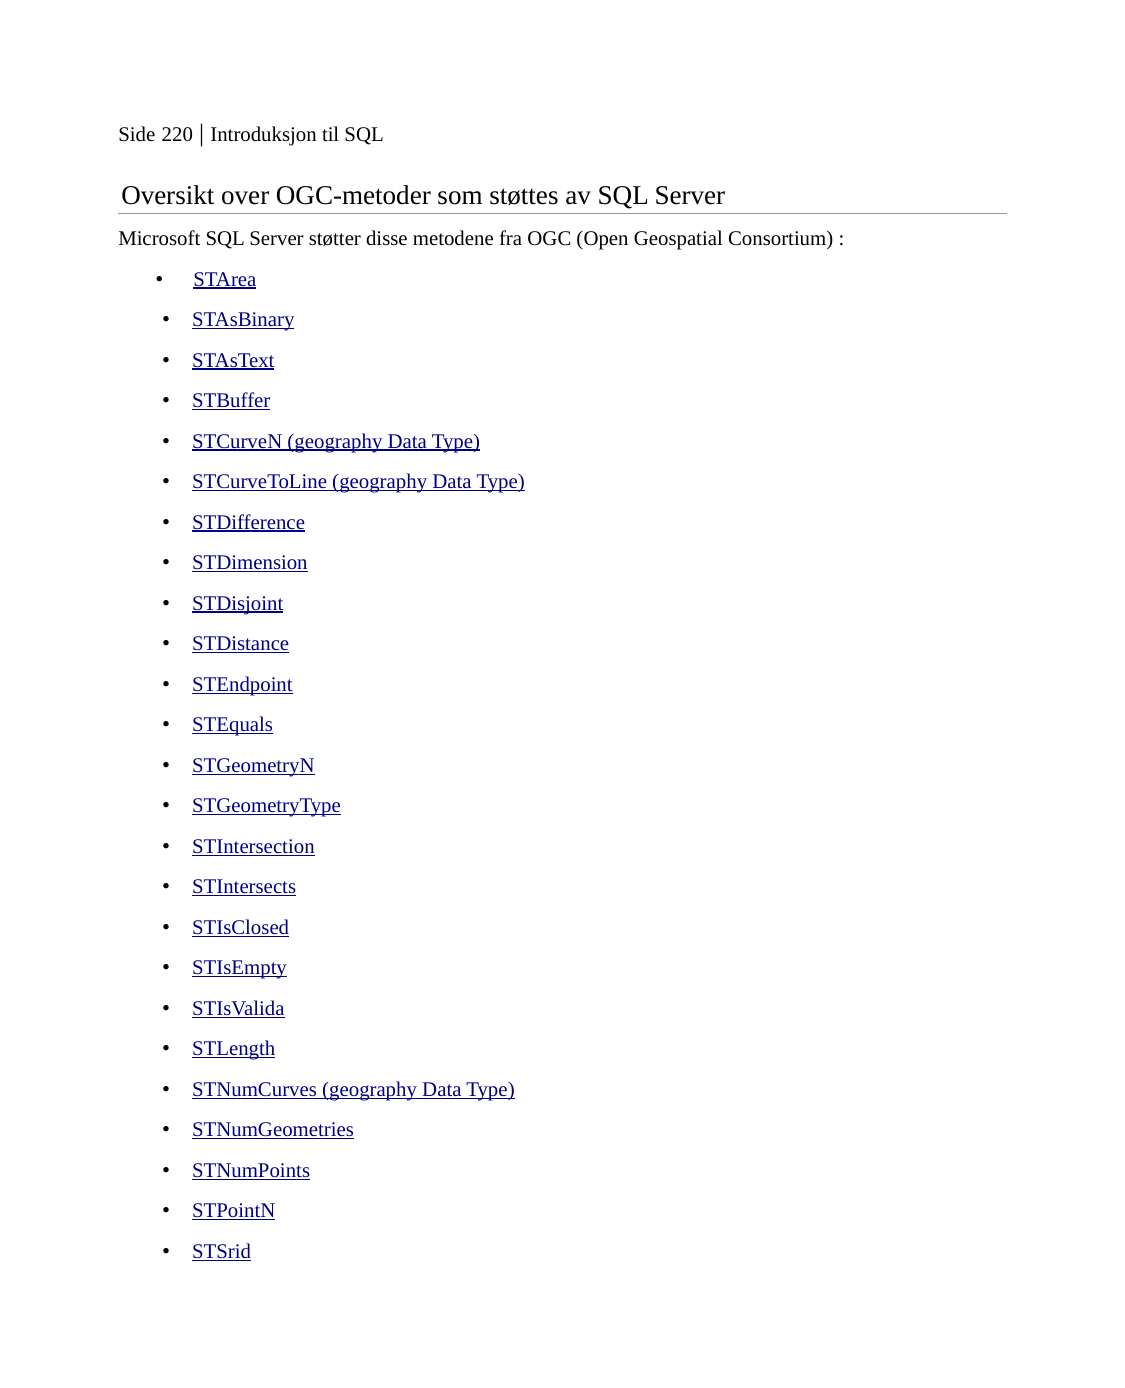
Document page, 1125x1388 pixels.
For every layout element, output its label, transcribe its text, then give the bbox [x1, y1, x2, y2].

list STNumPoints [162, 1158, 1007, 1182]
list STBuffer [162, 388, 1007, 412]
list STCurveToLine (geography Data Type) [162, 469, 1007, 493]
list STDimension [162, 550, 1007, 574]
list STGeometryType [162, 793, 1007, 817]
list STCurveN (geography Data Type) [162, 428, 1007, 453]
list STIsEmpty [162, 955, 1007, 979]
list STIsValida [162, 996, 1007, 1020]
text Microsoft SQL Server støtter disse metodene fra OGC (Open Geospatial Consortium) : [118, 226, 1007, 250]
list STNumCurves (geography Data Type) [162, 1077, 1007, 1101]
list STPointN [162, 1198, 1007, 1222]
list STDistance [162, 631, 1007, 655]
list STIntersection [162, 834, 1007, 858]
list STEndpoint [162, 672, 1007, 696]
list STArea [156, 266, 1007, 291]
list STNumGeometries [162, 1117, 1007, 1141]
list STGeometryN [162, 753, 1007, 777]
list STIntersects [162, 874, 1007, 898]
list STEquals [162, 712, 1007, 736]
list STIsClosed [162, 915, 1007, 939]
list STDisjoint [162, 591, 1007, 615]
list STLength [162, 1036, 1007, 1060]
subtitle Oversikt over OGC-metoder som støttes av SQL Server [118, 176, 1007, 213]
list STSrid [162, 1239, 1007, 1263]
list STDifference [162, 509, 1007, 534]
list STAsText [162, 347, 1007, 372]
list STAsBinary [162, 307, 1007, 331]
